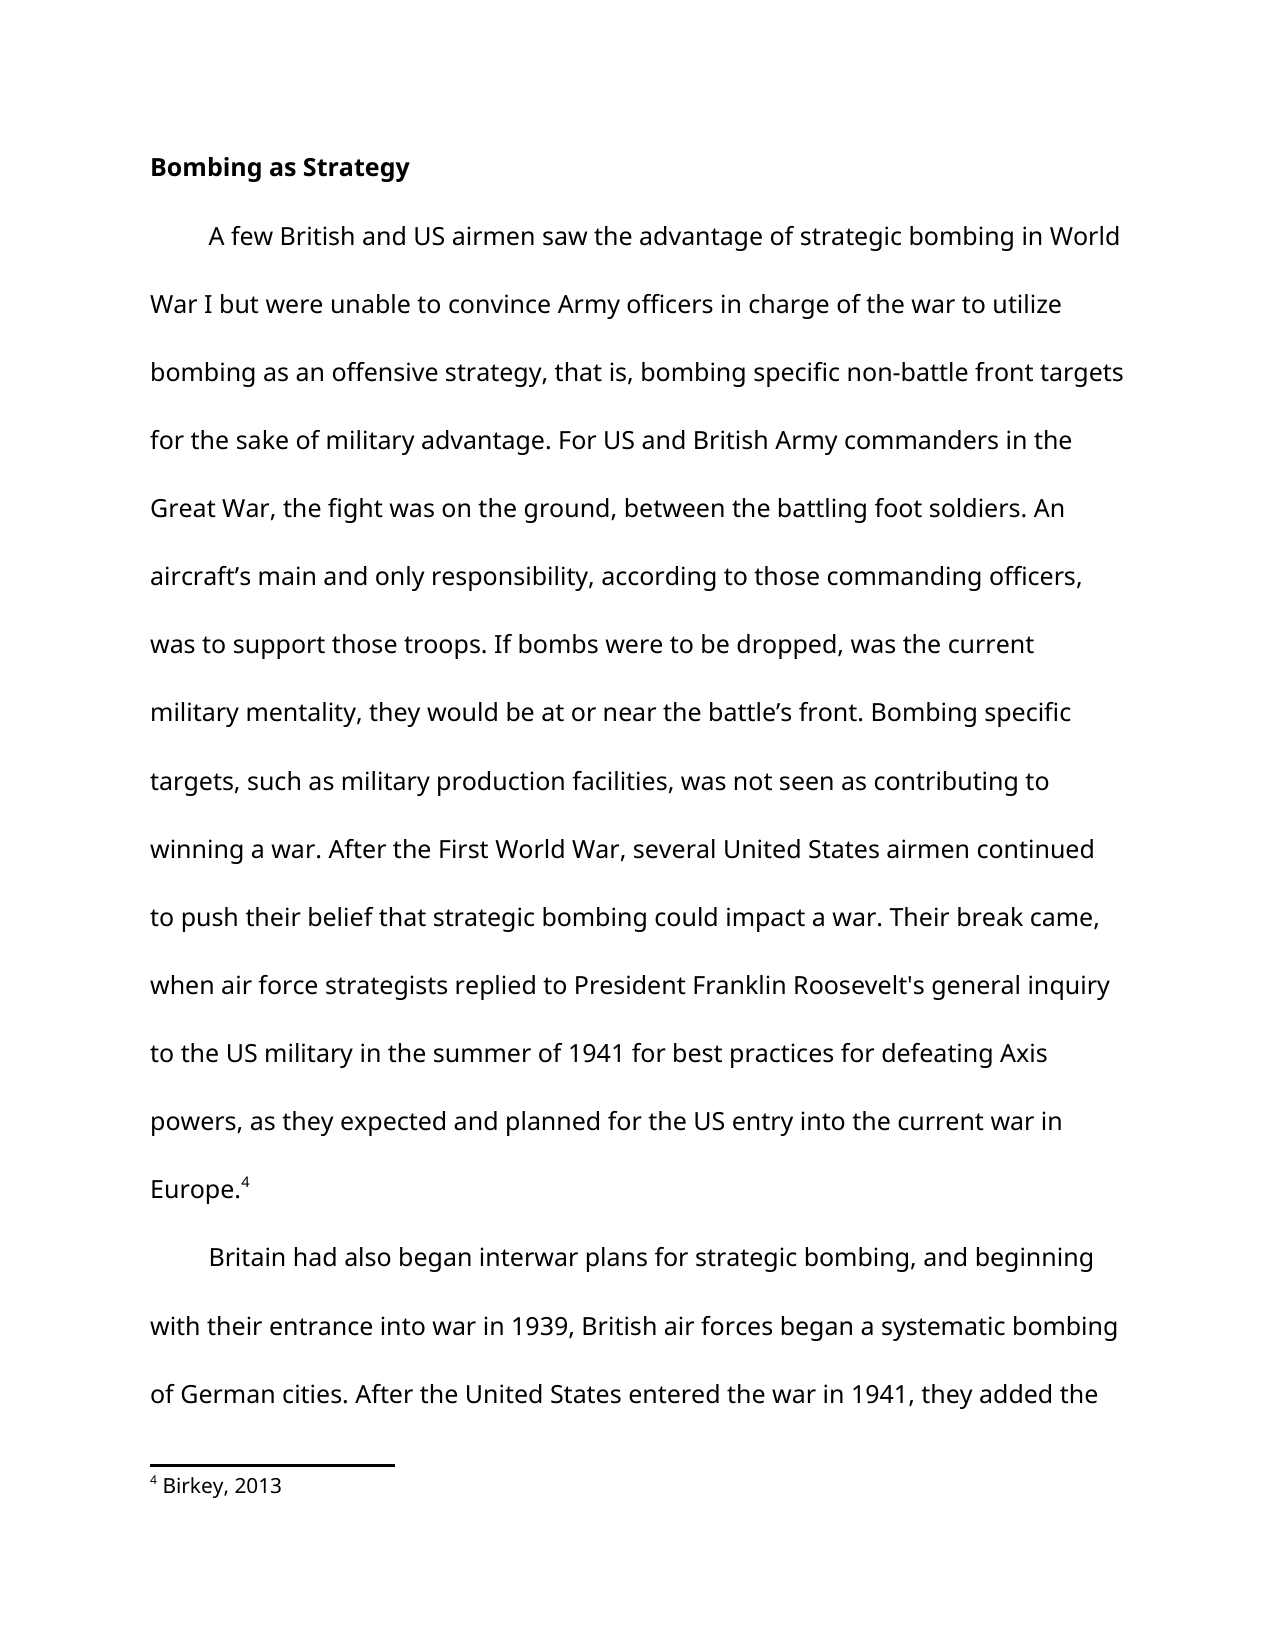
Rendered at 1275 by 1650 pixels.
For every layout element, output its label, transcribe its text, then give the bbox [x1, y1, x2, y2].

text A few British and US airmen saw the advantage of strategic bombing in World War I but were unable to convince Army officers in charge of the war to utilize bombing as an offensive strategy, that is, bombing specific non-battle front targets for the sake of military advantage. For US and British Army commanders in the Great War, the fight was on the ground, between the battling foot soldiers. An aircraft’s main and only responsibility, according to those commanding officers, was to support those troops. If bombs were to be dropped, was the current military mentality, they would be at or near the battle’s front. Bombing specific targets, such as military production facilities, was not seen as contributing to winning a war. After the First World War, several United States airmen continued to push their belief that strategic bombing could impact a war. Their break came, when air force strategists replied to President Franklin Roosevelt's general inquiry to the US military in the summer of 1941 for best practices for defeating Axis powers, as they expected and planned for the US entry into the current war in Europe. [150, 218, 1125, 1206]
text Britain had also began interwar plans for strategic bombing, and beginning with their entrance into war in 1939, British air forces began a systematic bombing of German cities. After the United States entered the war in 1941, they added the [150, 1240, 1125, 1410]
text Bombing as Strategy [150, 150, 1125, 184]
text Birkey, 2013 [150, 1472, 1125, 1500]
